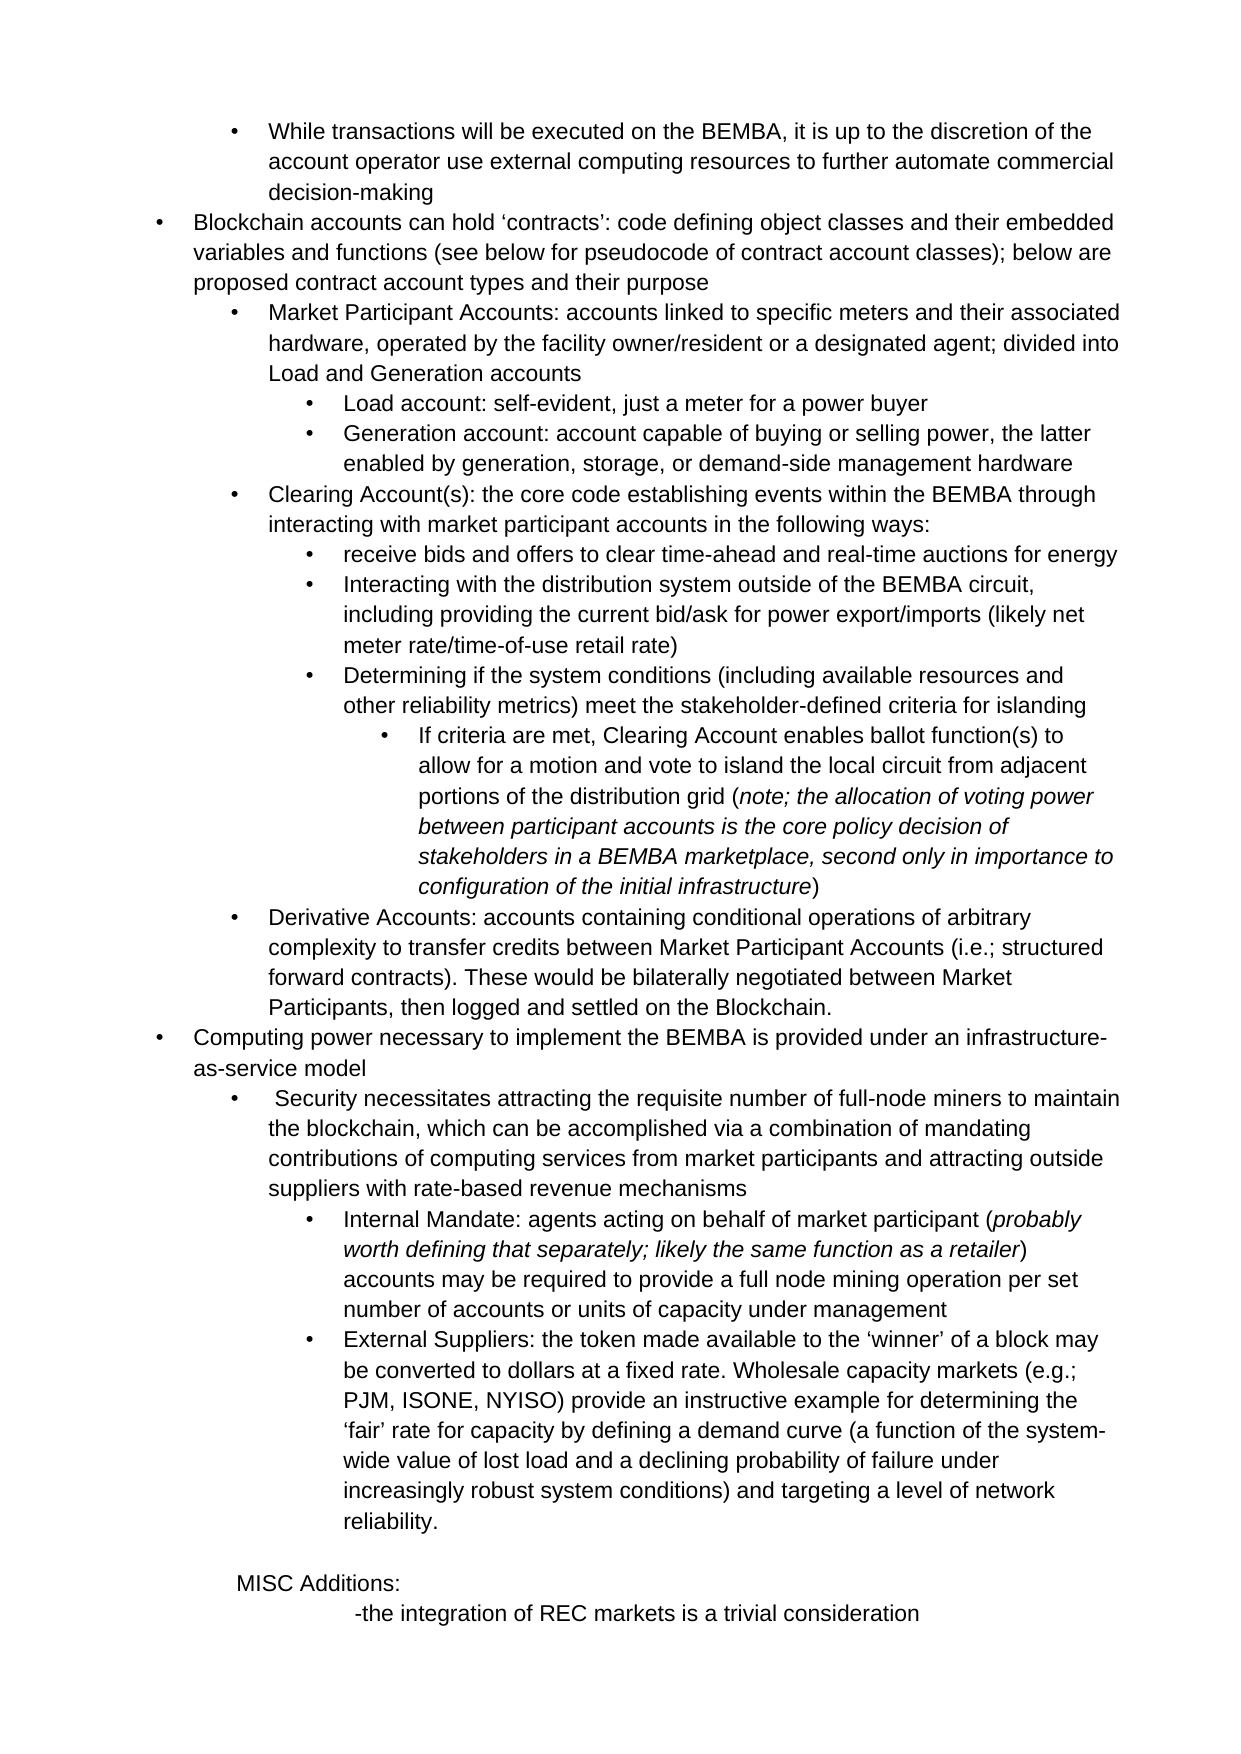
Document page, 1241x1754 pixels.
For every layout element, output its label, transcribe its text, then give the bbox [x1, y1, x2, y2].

list receive bids and offers to clear time-ahead and real-time auctions for energy [306, 541, 1122, 567]
list Generation account: account capable of buying or selling power, the latter enabled by generation, storage, or demand-side management hardware [306, 420, 1122, 477]
list Security necessitates attracting the requisite number of full-node miners to maintain the blockchain, which can be accomplished via a combination of mandating contributions of computing services from market participants and attracting outside suppliers with rate-based revenue mechanisms [231, 1085, 1122, 1202]
list If criteria are met, Clearing Account enables ballot function(s) to allow for a motion and vote to island the local circuit from adjacent portions of the distribution grid (note; the allocation of voting power between participant accounts is the core policy decision of stakeholders in a BEMBA marketplace, second only in importance to configuration of the initial infrastructure) [381, 722, 1122, 900]
list Derivative Accounts: accounts containing conditional operations of arbitrary complexity to transfer credits between Market Participant Accounts (i.e.; structured forward contracts). These would be bilaterally negotiated between Market Participants, then logged and settled on the Blockchain. [231, 903, 1122, 1021]
list Interacting with the distribution system outside of the BEMBA circuit, including providing the current bid/ask for power export/imports (likely net meter rate/time-of-use retail rate) [306, 571, 1122, 658]
text MISC Additions: [118, 1570, 1122, 1596]
text -the integration of REC markets is a trivial consideration [118, 1600, 1122, 1627]
list Clearing Account(s): the core code establishing events within the BEMBA through interacting with market participant accounts in the following ways: [231, 481, 1122, 537]
list Market Participant Accounts: accounts linked to specific meters and their associated hardware, operated by the facility owner/resident or a designated agent; divided into Load and Generation accounts [231, 299, 1122, 386]
list Determining if the system conditions (including available resources and other reliability metrics) meet the stakeholder-defined criteria for islanding [306, 662, 1122, 718]
list Computing power necessary to implement the BEMBA is provided under an infrastructure-as-service model [156, 1024, 1122, 1081]
list Load account: self-evident, just a meter for a power buyer [306, 390, 1122, 416]
list Internal Mandate: agents acting on behalf of market participant (probably worth defining that separately; likely the same function as a retailer) accounts may be required to provide a full node mining operation per set number of accounts or units of capacity under management [306, 1206, 1122, 1323]
list Blockchain accounts can hold ‘contracts’: code defining object classes and their embedded variables and functions (see below for pseudocode of contract account classes); below are proposed contract account types and their purpose [156, 209, 1122, 296]
list External Suppliers: the token made available to the ‘winner’ of a block may be converted to dollars at a fixed rate. Wholesale capacity markets (e.g.; PJM, ISONE, NYISO) provide an instructive example for determining the ‘fair’ rate for capacity by defining a demand curve (a function of the system-wide value of lost load and a declining probability of failure under increasingly robust system conditions) and targeting a level of network reliability. [306, 1326, 1122, 1534]
list While transactions will be executed on the BEMBA, it is up to the discretion of the account operator use external computing resources to further automate commercial decision-making [231, 118, 1122, 205]
